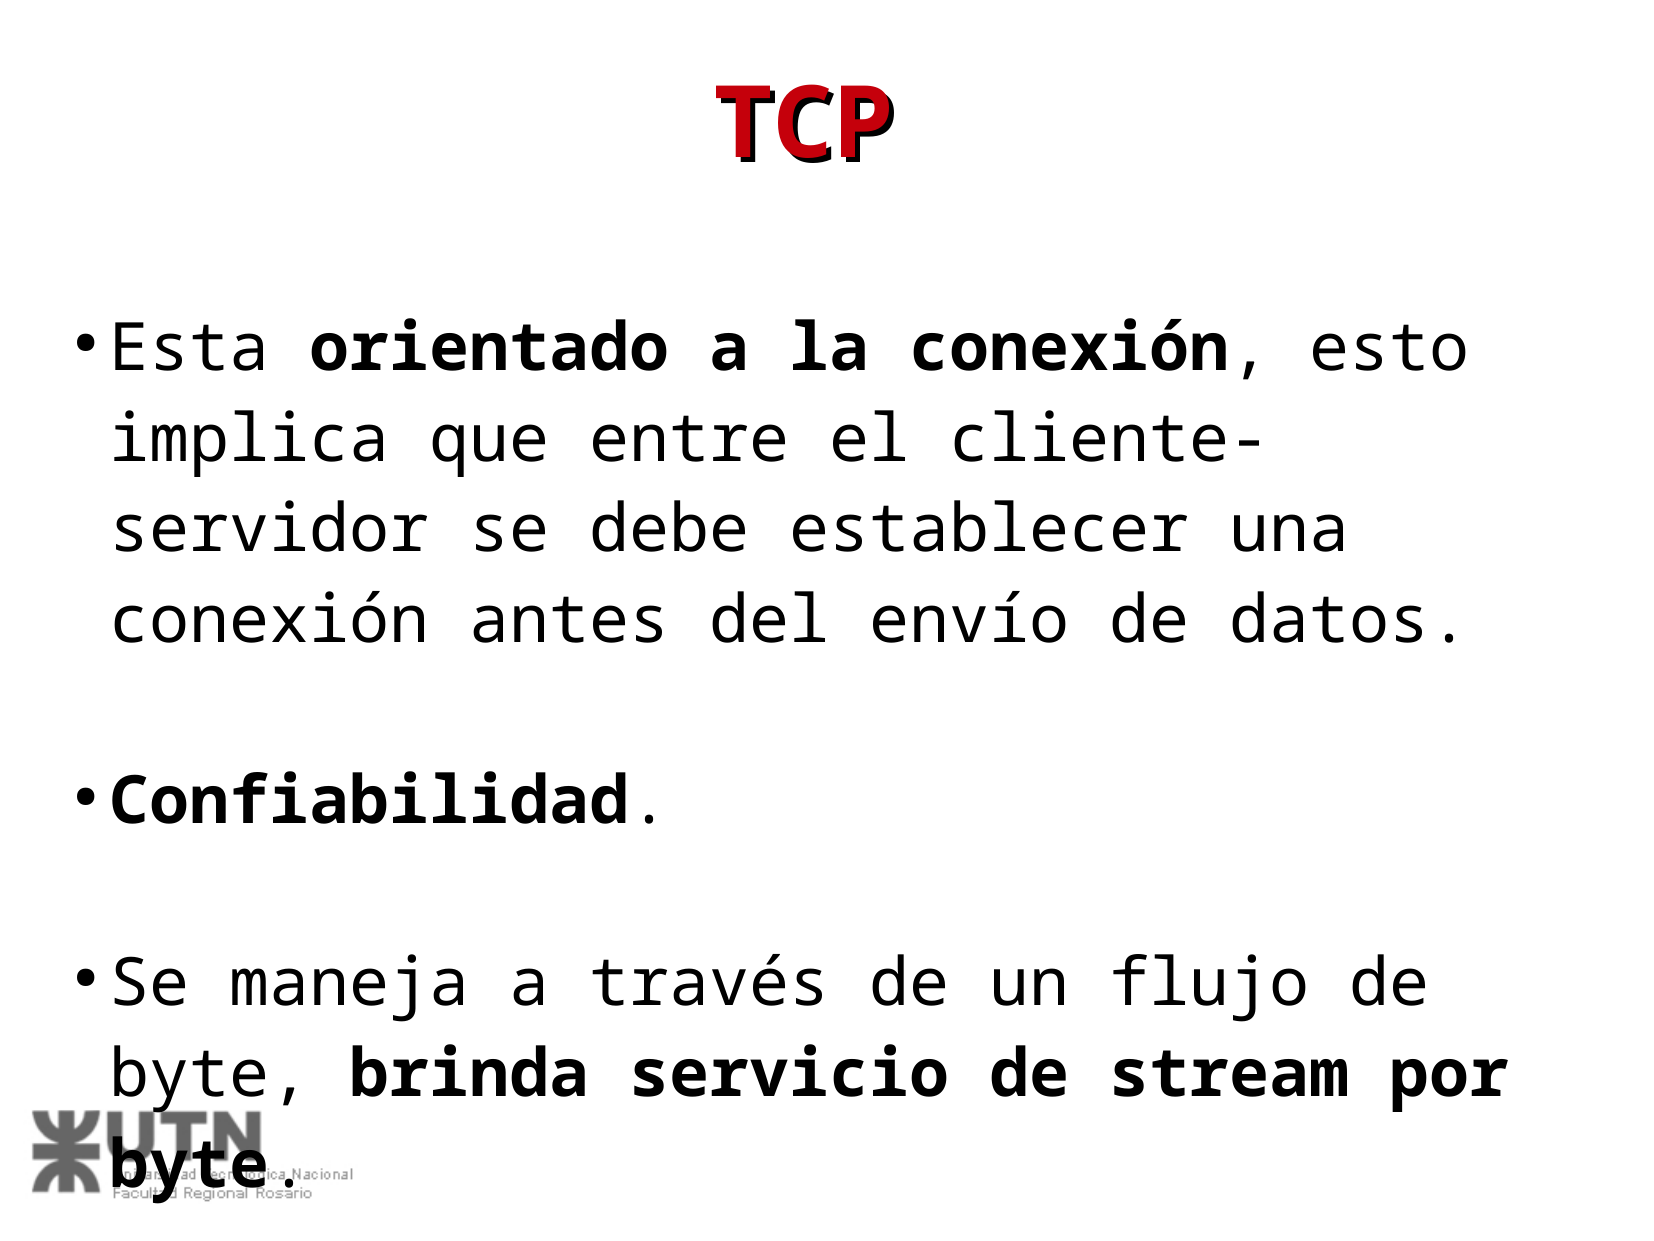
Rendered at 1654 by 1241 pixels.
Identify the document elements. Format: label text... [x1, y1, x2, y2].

picture [23, 1098, 362, 1211]
title TCP [59, 35, 1548, 200]
text_box Esta orientado a la conexión, esto implica que entre el cliente- servidor se debe establecer una conexión antes del envío de datos. Confiabilidad. Se maneja a través de un flujo de byte, brinda servicio de stream por byte. Segmentos. [59, 200, 1595, 1129]
